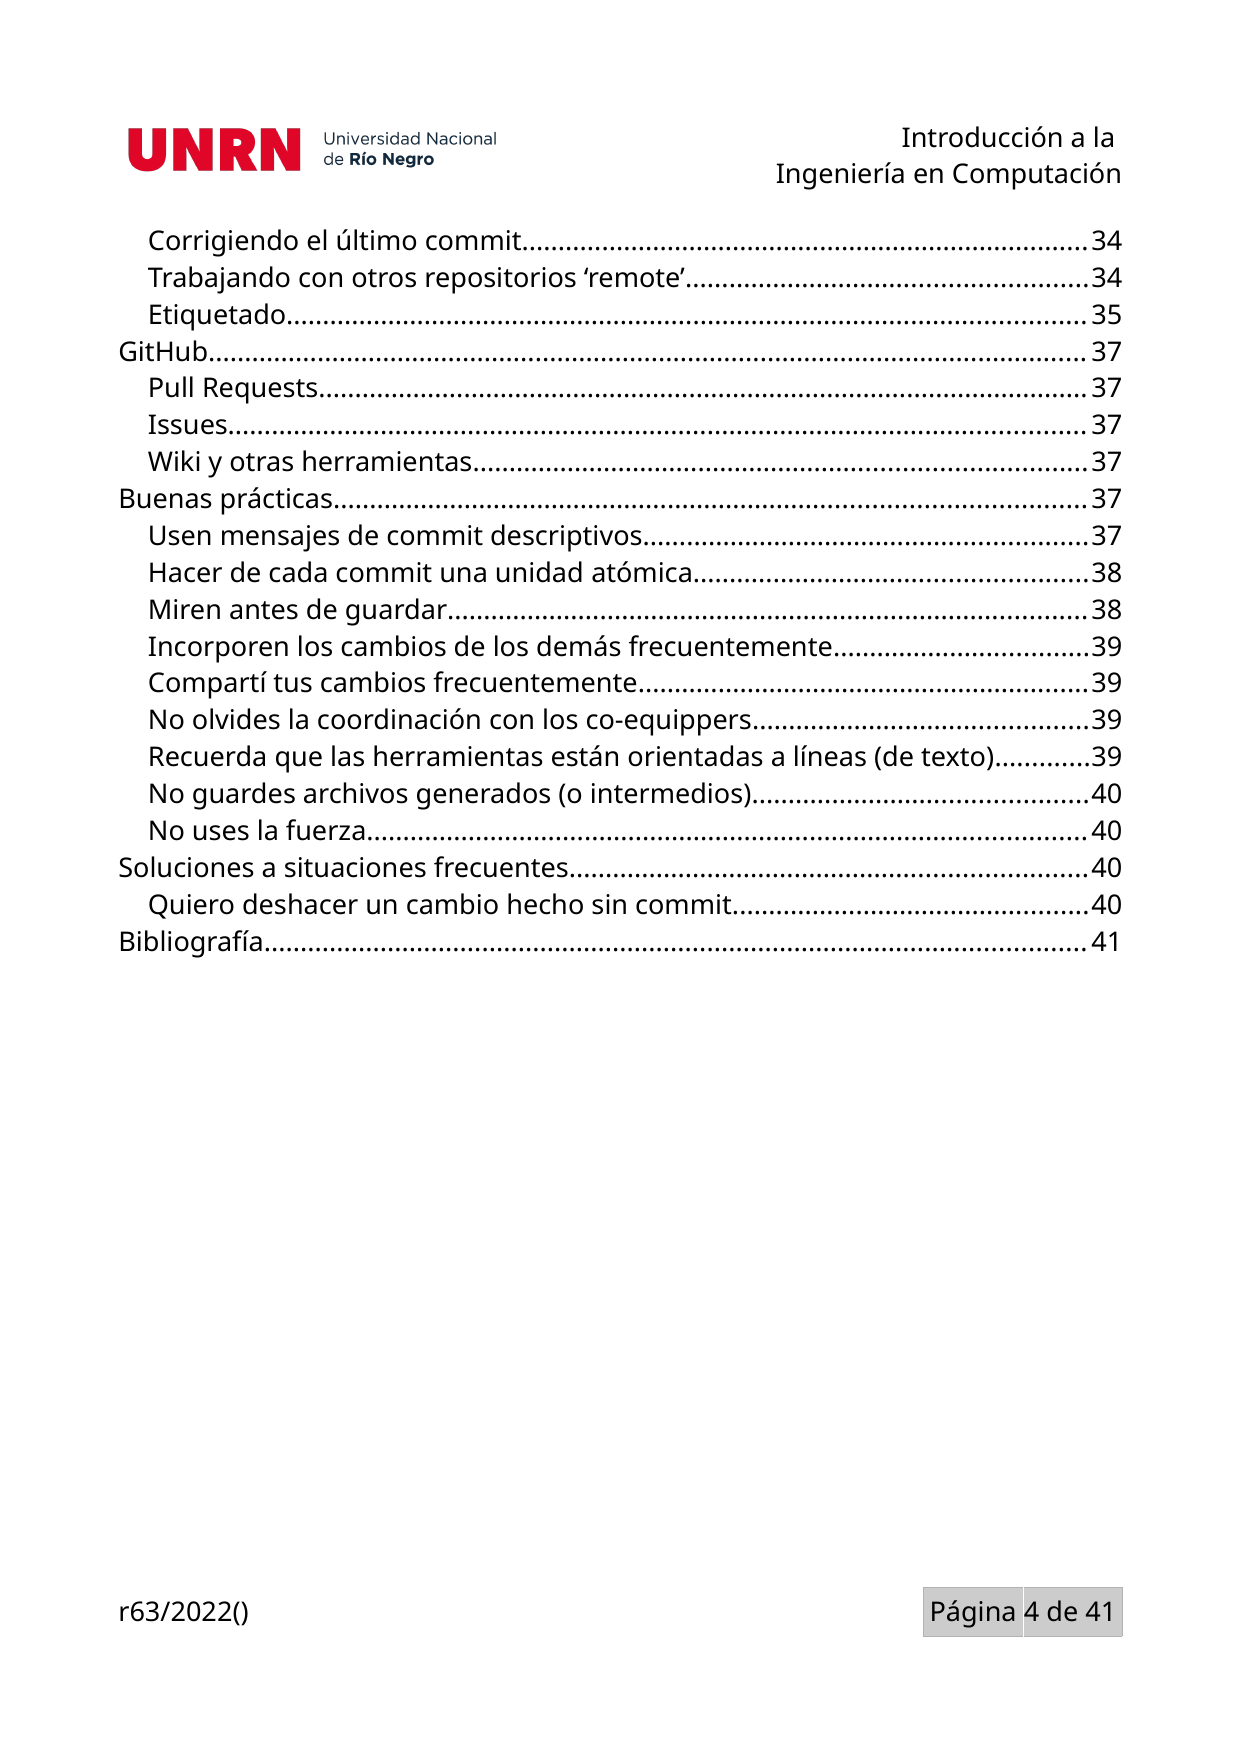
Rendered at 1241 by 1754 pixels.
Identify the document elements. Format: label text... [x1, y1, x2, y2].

text Hacer de cada commit una unidad atómica 38 [148, 553, 1122, 590]
text Compartí tus cambios frecuentemente 39 [148, 664, 1122, 701]
text Recuerda que las herramientas están orientadas a líneas (de texto) 39 [148, 738, 1122, 774]
text No olvides la coordinación con los co-equippers 39 [148, 701, 1122, 738]
text Buenas prácticas 37 [118, 479, 1122, 516]
text Pull Requests 37 [148, 369, 1122, 406]
text Incorporen los cambios de los demás frecuentemente 39 [148, 627, 1122, 664]
text Corrigiendo el último commit 34 [148, 221, 1122, 258]
text Wiki y otras herramientas 37 [148, 443, 1122, 479]
text GitHub 37 [118, 332, 1122, 369]
text Soluciones a situaciones frecuentes 40 [118, 848, 1122, 885]
text Quiero deshacer un cambio hecho sin commit. 40 [148, 885, 1122, 922]
text No guardes archivos generados (o intermedios) 40 [148, 774, 1122, 811]
text No uses la fuerza 40 [148, 811, 1122, 848]
text Issues 37 [148, 406, 1122, 443]
text Miren antes de guardar 38 [148, 590, 1122, 627]
picture [118, 118, 505, 180]
text Usen mensajes de commit descriptivos 37 [148, 516, 1122, 553]
text Trabajando con otros repositorios ‘remote’ 34 [148, 258, 1122, 295]
text Bibliografía 41 [118, 922, 1122, 959]
text Etiquetado 35 [148, 295, 1122, 332]
